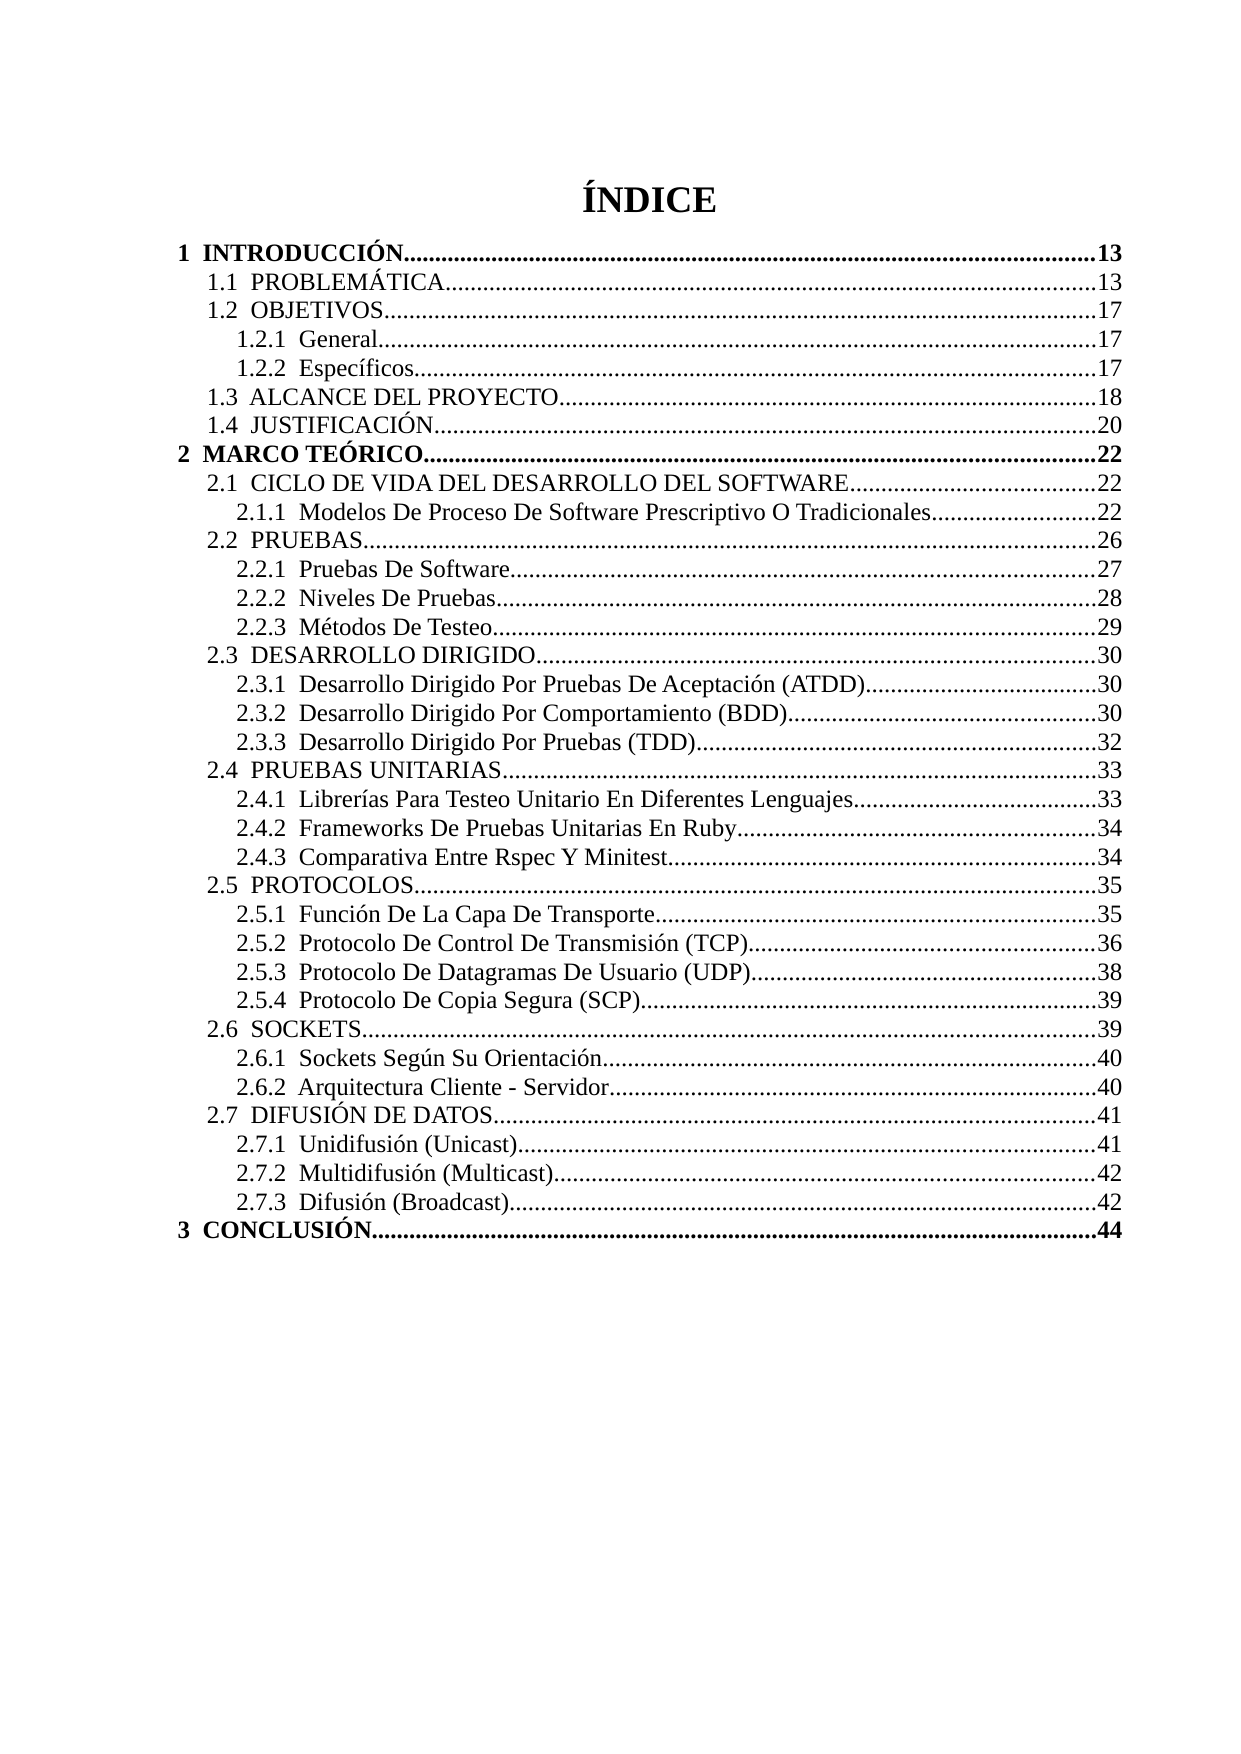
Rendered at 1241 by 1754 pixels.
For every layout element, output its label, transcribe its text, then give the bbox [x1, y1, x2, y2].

text 1.3 Alcance del Proyecto 18 [207, 382, 1122, 411]
text 1 INTRODUCCIÓN 13 [177, 238, 1122, 267]
text 2.4.2 Frameworks de pruebas unitarias en ruby 34 [236, 813, 1122, 842]
text 2.4 Pruebas Unitarias 33 [207, 756, 1122, 784]
text 2.7.2 Multidifusión (Multicast) 42 [236, 1158, 1122, 1187]
text 2.5.2 protocolo de control de transmisión (TCP) 36 [236, 928, 1122, 957]
text 2.3 Desarrollo dirigido 30 [207, 641, 1122, 669]
text 2.7 DIFUSIÓN DE DATOS 41 [207, 1101, 1122, 1129]
text 2.1.1 Modelos de proceso de software prescriptivo o tradicionales 22 [236, 497, 1122, 526]
text 2.6.1 Sockets según su orientación 40 [236, 1043, 1122, 1072]
text 2.4.1 Librerías para Testeo Unitario en Diferentes Lenguajes 33 [236, 784, 1122, 813]
text 1.2.1 General 17 [236, 324, 1122, 353]
text 2.2 Pruebas 26 [207, 526, 1122, 554]
text 1.4 Justificación 20 [207, 411, 1122, 439]
text 2.6.2 Arquitectura cliente - servidor 40 [236, 1072, 1122, 1101]
text 2.5.3 Protocolo de datagramas de usuario (UDP) 38 [236, 957, 1122, 986]
text 2.4.3 Comparativa entre Rspec y Minitest 34 [236, 842, 1122, 871]
text 2.5.4 Protocolo de copia segura (SCP) 39 [236, 986, 1122, 1014]
text 2.3.1 Desarrollo dirigido por pruebas de aceptación (ATDD) 30 [236, 669, 1122, 698]
text 2.2.1 Pruebas de Software 27 [236, 554, 1122, 583]
text 2.6 SOCkets 39 [207, 1014, 1122, 1043]
text 2.3.3 Desarrollo dirigido por pruebas (TDD) 32 [236, 727, 1122, 756]
text 2.7.1 Unidifusión (Unicast) 41 [236, 1129, 1122, 1158]
text 2.1 CICLO DE VIDA DEL DESARROLLO DEL SOFTWARE 22 [207, 468, 1122, 497]
text 2 MARCO TEÓRICO 22 [177, 439, 1122, 468]
text 1.2.2 Específicos 17 [236, 353, 1122, 382]
text 1.1 PROBLEMÁTICA 13 [207, 267, 1122, 296]
text Índice [177, 177, 1122, 220]
text 2.3.2 Desarrollo dirigido por comportamiento (BDD) 30 [236, 698, 1122, 727]
text 2.2.2 Niveles de Pruebas 28 [236, 583, 1122, 612]
text 3 Conclusión 44 [177, 1216, 1122, 1244]
text 2.2.3 Métodos de Testeo 29 [236, 612, 1122, 641]
text 2.5.1 Función de la capa de transporte 35 [236, 899, 1122, 928]
text 1.2 OBJETIVOS 17 [207, 296, 1122, 324]
text 2.7.3 Difusión (Broadcast) 42 [236, 1187, 1122, 1216]
text 2.5 Protocolos 35 [207, 871, 1122, 899]
